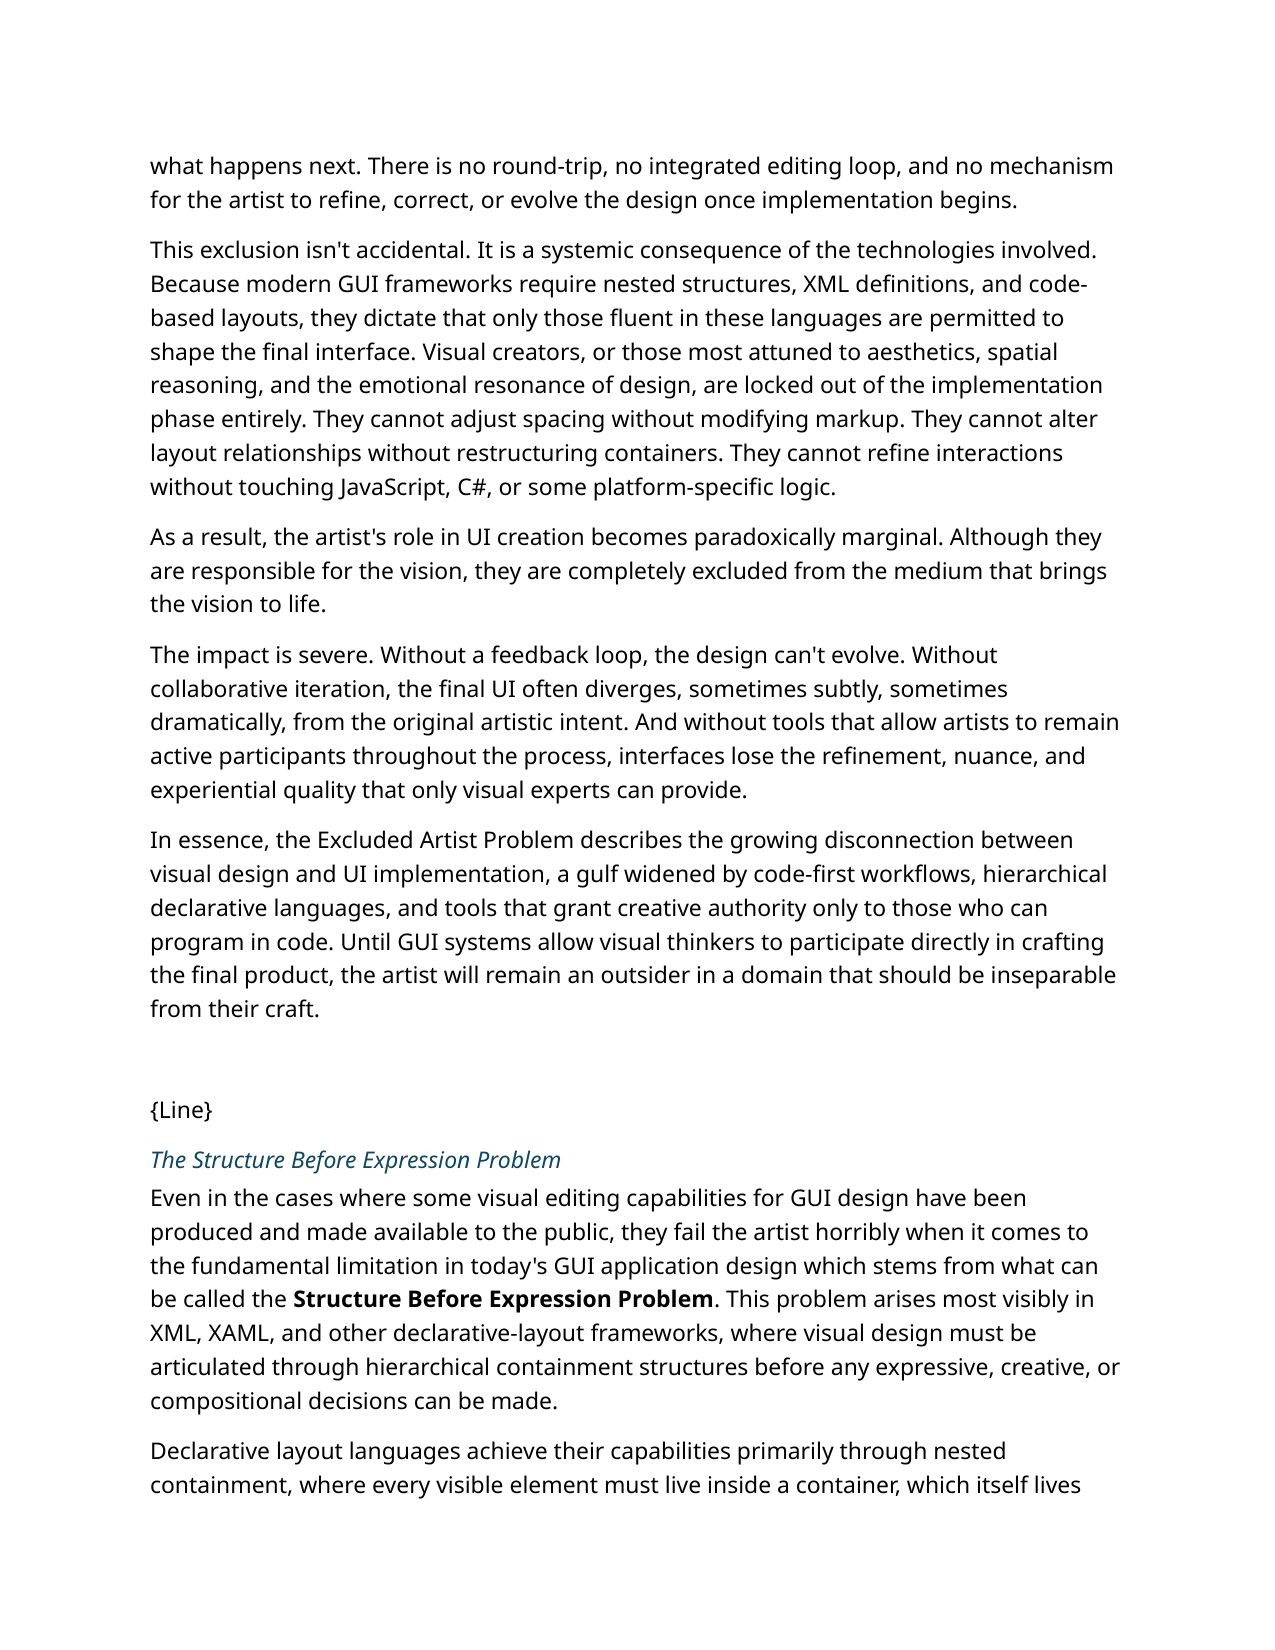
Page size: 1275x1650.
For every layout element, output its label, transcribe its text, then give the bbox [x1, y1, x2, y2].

text Declarative layout languages achieve their capabilities primarily through nested containment, where every visible element must live inside a container, which itself lives [150, 1435, 1125, 1500]
text Even in the cases where some visual editing capabilities for GUI design have been produced and made available to the public, they fail the artist horribly when it comes to the fundamental limitation in today's GUI application design which stems from what can be called the Structure Before Expression Problem. This problem arises most visibly in XML, XAML, and other declarative-layout frameworks, where visual design must be articulated through hierarchical containment structures before any expressive, creative, or compositional decisions can be made. [150, 1182, 1125, 1416]
text The impact is severe. Without a feedback loop, the design can't evolve. Without collaborative iteration, the final UI often diverges, sometimes subtly, sometimes dramatically, from the original artistic intent. And without tools that allow artists to remain active participants throughout the process, interfaces lose the refinement, nuance, and experiential quality that only visual experts can provide. [150, 639, 1125, 805]
text This exclusion isn't accidental. It is a systemic consequence of the technologies involved. Because modern GUI frameworks require nested structures, XML definitions, and code-based layouts, they dictate that only those fluent in these languages are permitted to shape the final interface. Visual creators, or those most attuned to aesthetics, spatial reasoning, and the emotional resonance of design, are locked out of the implementation phase entirely. They cannot adjust spacing without modifying markup. They cannot alter layout relationships without restructuring containers. They cannot refine interactions without touching JavaScript, C#, or some platform-specific logic. [150, 234, 1125, 502]
text As a result, the artist's role in UI creation becomes paradoxically marginal. Although they are responsible for the vision, they are completely excluded from the medium that brings the vision to life. [150, 521, 1125, 619]
text In essence, the Excluded Artist Problem describes the growing disconnection between visual design and UI implementation, a gulf widened by code-first workflows, hierarchical declarative languages, and tools that grant creative authority only to those who can program in code. Until GUI systems allow visual thinkers to participate directly in crafting the final product, the artist will remain an outsider in a domain that should be inseparable from their craft. [150, 824, 1125, 1024]
subtitle The Structure Before Expression Problem [150, 1144, 1125, 1175]
text {Line} [150, 1094, 1125, 1125]
text what happens next. There is no round-trip, no integrated editing loop, and no mechanism for the artist to refine, correct, or evolve the design once implementation begins. [150, 150, 1125, 215]
